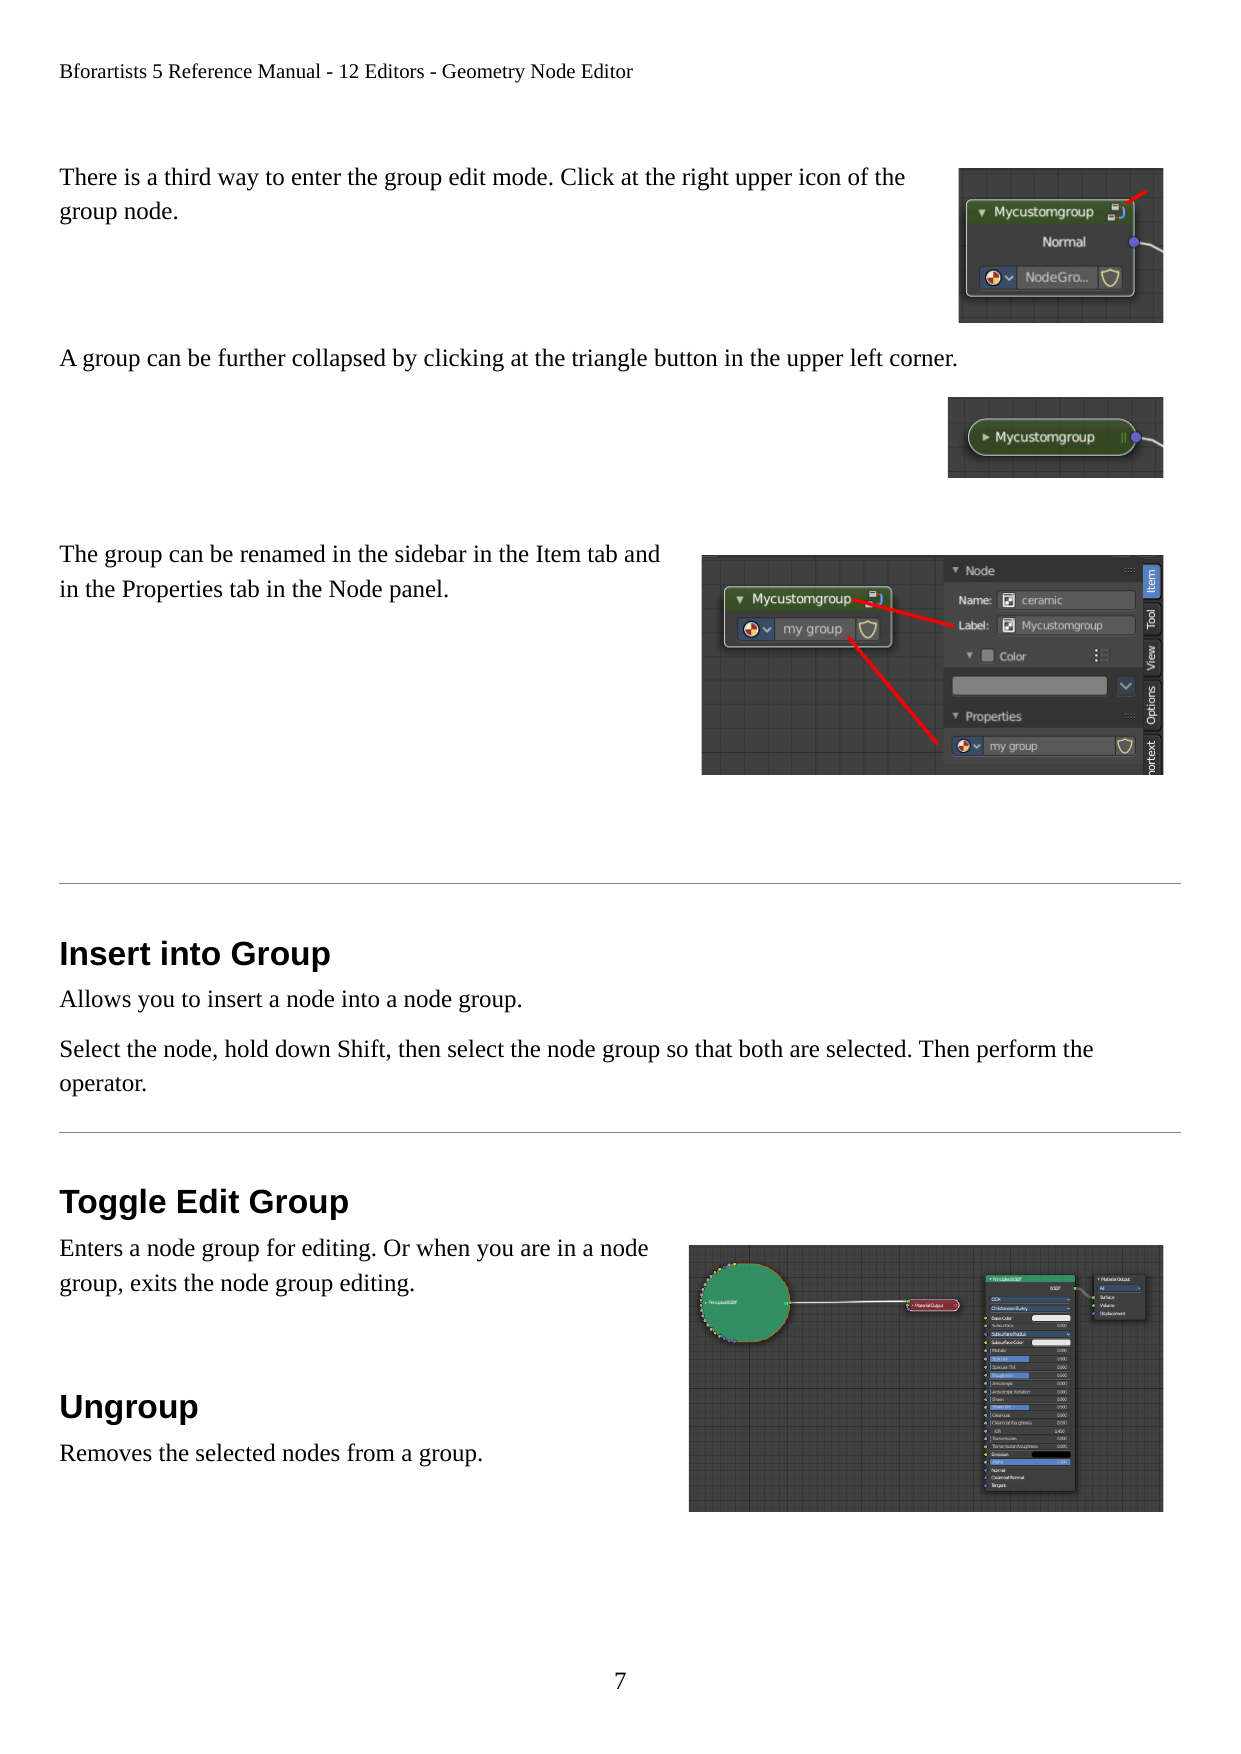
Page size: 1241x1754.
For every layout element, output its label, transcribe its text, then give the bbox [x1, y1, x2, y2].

subtitle Insert into Group [59, 933, 1181, 972]
text Allows you to insert a node into a node group. [59, 984, 1181, 1013]
text A group can be further collapsed by clicking at the triangle button in the upper left corner. [59, 343, 1181, 372]
picture [947, 397, 1164, 478]
text There is a third way to enter the group edit mode. Click at the right upper icon of the group node. [59, 162, 1181, 225]
picture [958, 168, 1164, 323]
subtitle [1164, 1387, 1181, 1425]
picture [701, 555, 1164, 775]
text The group can be renamed in the sidebar in the Item tab and in the Properties tab in the Node panel. [59, 539, 1181, 603]
text Removes the selected nodes from a group. [59, 1438, 688, 1467]
picture [688, 1245, 1164, 1512]
subtitle Toggle Edit Group [59, 1182, 1181, 1221]
text Enters a node group for editing. Or when you are in a node group, exits the node group editing. [59, 1233, 1181, 1297]
text Select the node, hold down Shift, then select the node group so that both are selected. Then perform the operator. [59, 1034, 1181, 1097]
subtitle Ungroup [59, 1387, 688, 1425]
